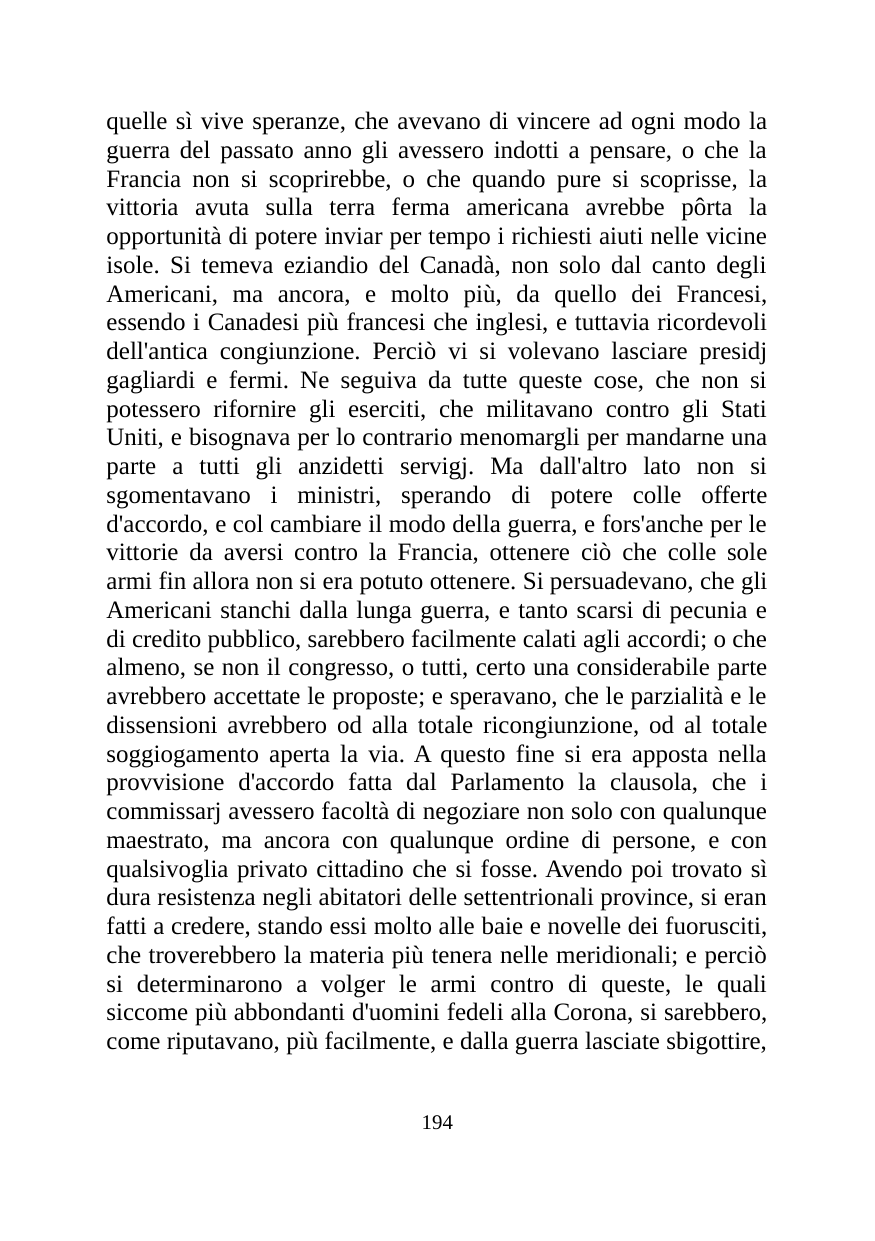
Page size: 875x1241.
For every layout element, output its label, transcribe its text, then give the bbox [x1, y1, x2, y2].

text quelle sì vive speranze, che avevano di vincere ad ogni modo la guerra del passato anno gli avessero indotti a pensare, o che la Francia non si scoprirebbe, o che quando pure si scoprisse, la vittoria avuta sulla terra ferma americana avrebbe pôrta la opportunità di potere inviar per tempo i richiesti aiuti nelle vicine isole. Si temeva eziandio del Canadà, non solo dal canto degli Americani, ma ancora, e molto più, da quello dei Francesi, essendo i Canadesi più francesi che inglesi, e tuttavia ricordevoli dell'antica congiunzione. Perciò vi si volevano lasciare presidj gagliardi e fermi. Ne seguiva da tutte queste cose, che non si potessero rifornire gli eserciti, che militavano contro gli Stati Uniti, e bisognava per lo contrario menomargli per mandarne una parte a tutti gli anzidetti servigj. Ma dall'altro lato non si sgomentavano i ministri, sperando di potere colle offerte d'accordo, e col cambiare il modo della guerra, e fors'anche per le vittorie da aversi contro la Francia, ottenere ciò che colle sole armi fin allora non si era potuto ottenere. Si persuadevano, che gli Americani stanchi dalla lunga guerra, e tanto scarsi di pecunia e di credito pubblico, sarebbero facilmente calati agli accordi; o che almeno, se non il congresso, o tutti, certo una considerabile parte avrebbero accettate le proposte; e speravano, che le parzialità e le dissensioni avrebbero od alla totale ricongiunzione, od al totale soggiogamento aperta la via. A questo fine si era apposta nella provvisione d'accordo fatta dal Parlamento la clausola, che i commissarj avessero facoltà di negoziare non solo con qualunque maestrato, ma ancora con qualunque ordine di persone, e con qualsivoglia privato cittadino che si fosse. Avendo poi trovato sì dura resistenza negli abitatori delle settentrionali province, si eran fatti a credere, stando essi molto alle baie e novelle dei fuorusciti, che troverebbero la materia più tenera nelle meridionali; e perciò si determinarono a volger le armi contro di queste, le quali siccome più abbondanti d'uomini fedeli alla Corona, si sarebbero, come riputavano, più facilmente, e dalla guerra lasciate sbigottire, [106, 106, 768, 1055]
